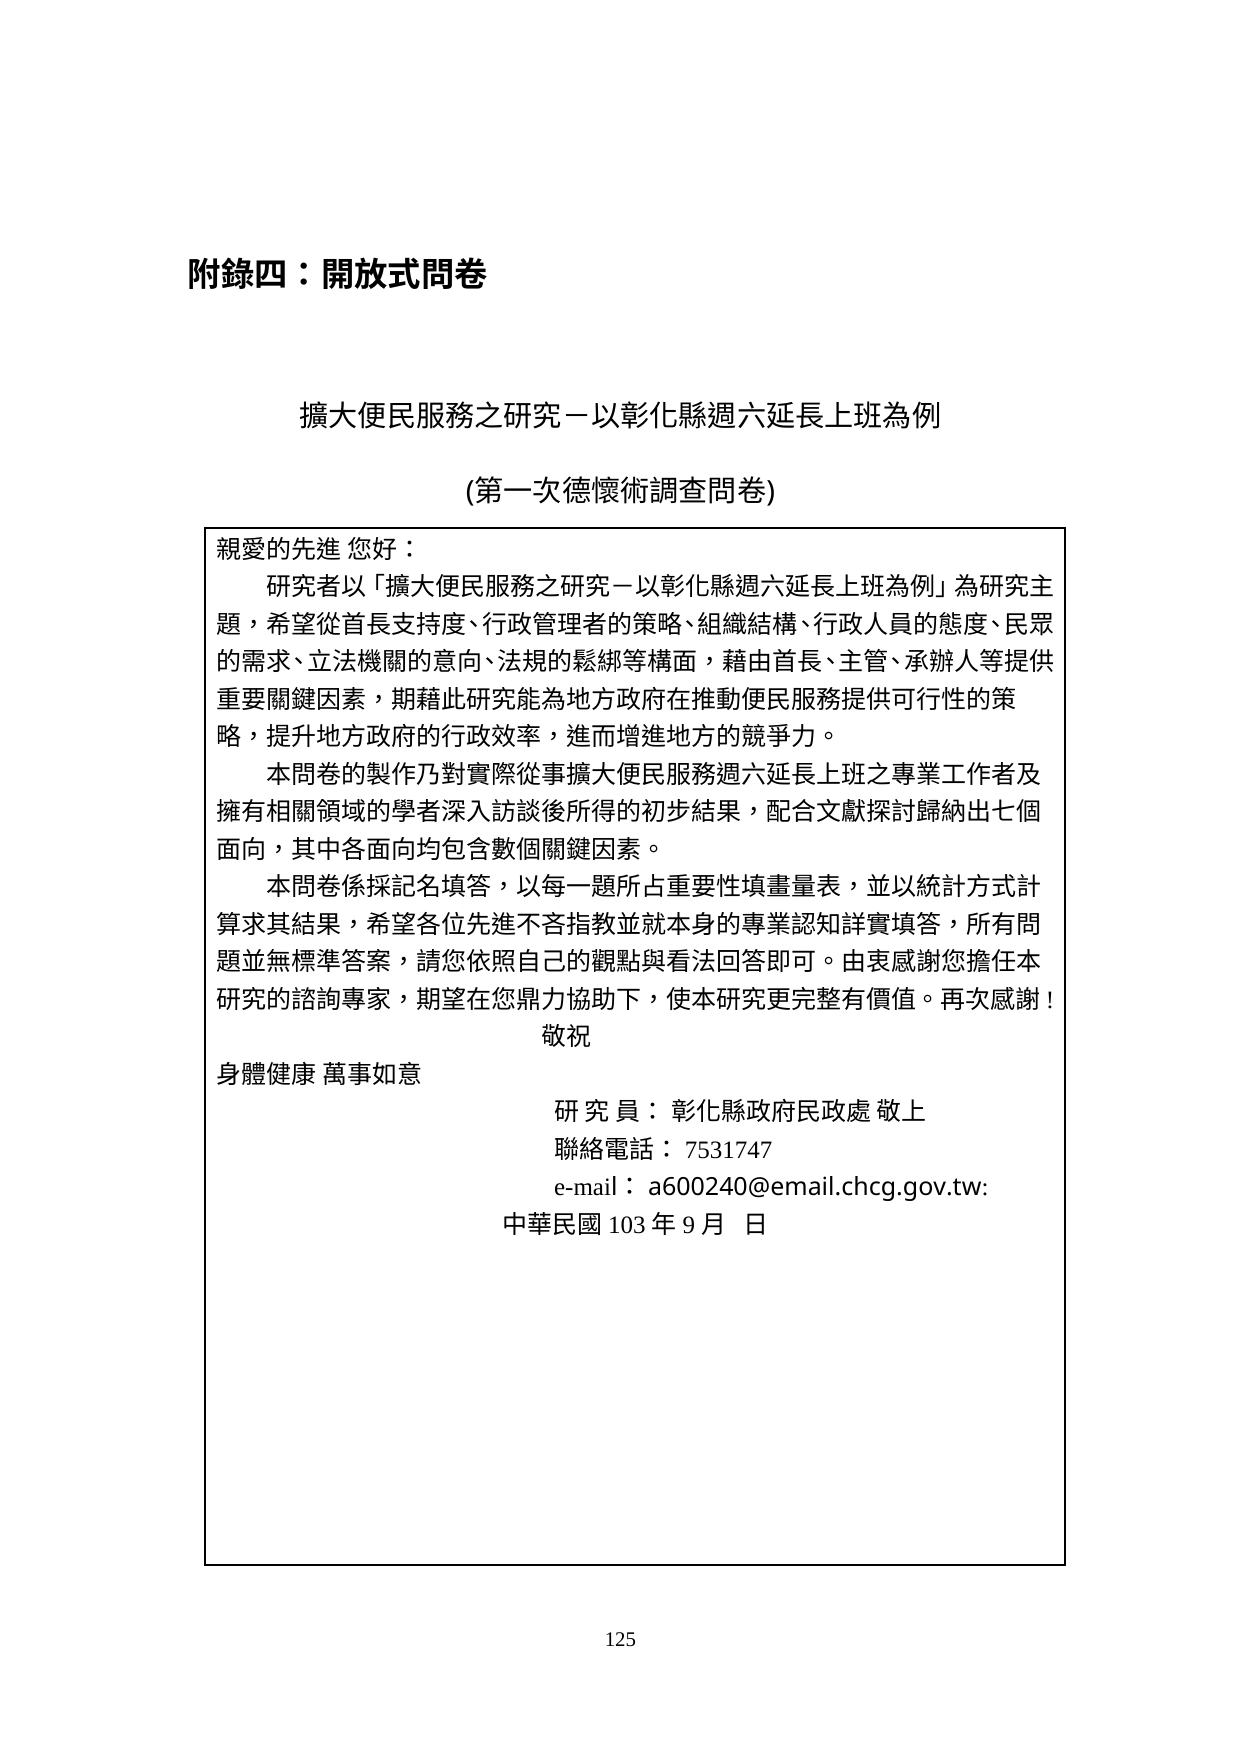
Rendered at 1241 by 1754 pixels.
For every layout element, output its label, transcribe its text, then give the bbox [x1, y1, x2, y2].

text (第一次德懷術調查問卷) [187, 452, 1053, 527]
subtitle 附錄四：開放式問卷 [187, 234, 1053, 309]
text 擴大便民服務之研究－以彰化縣週六延長上班為例 [187, 377, 1053, 452]
table_header 親愛的先進 您好： 研究者以「擴大便民服務之研究－以彰化縣週六延長上班為例」為研究主題，希望從首長支持度、行政管理者的策略、組織結構、行政人員的態度、民眾的需求、立法機關的意向、法規的鬆綁等構面，藉由首長、主管、承辦人等提供重要關鍵因素，期藉此研究能為地方政府在推動便民服務提供可行性的策略，提升地方政府的行政效率，進而增進地方的競爭力。 本問卷的製作乃對實際從事擴大便民服務週六延長上班之專業工作者及擁有相關領域的學者深入訪談後所得的初步結果，配合文獻探討歸納出七個面向，其中各面向均包含數個關鍵因素。 本問卷係採記名填答，以每一題所占重要性填畫量表，並以統計方式計算求其結果，希望各位先進不吝指教並就本身的專業認知詳實填答，所有問題並無標準答案，請您依照自己的觀點與看法回答即可。由衷感謝您擔任本研究的諮詢專家，期望在您鼎力協助下，使本研究更完整有價值。再次感謝 ! 敬祝 身體健康 萬事如意 研 究 員： 彰化縣政府民政處 敬上 聯絡電話： 7531747 e-mail： a600240@email.chcg.gov.tw: 中華民國 103 年 9 月 日 [206, 529, 1064, 1564]
